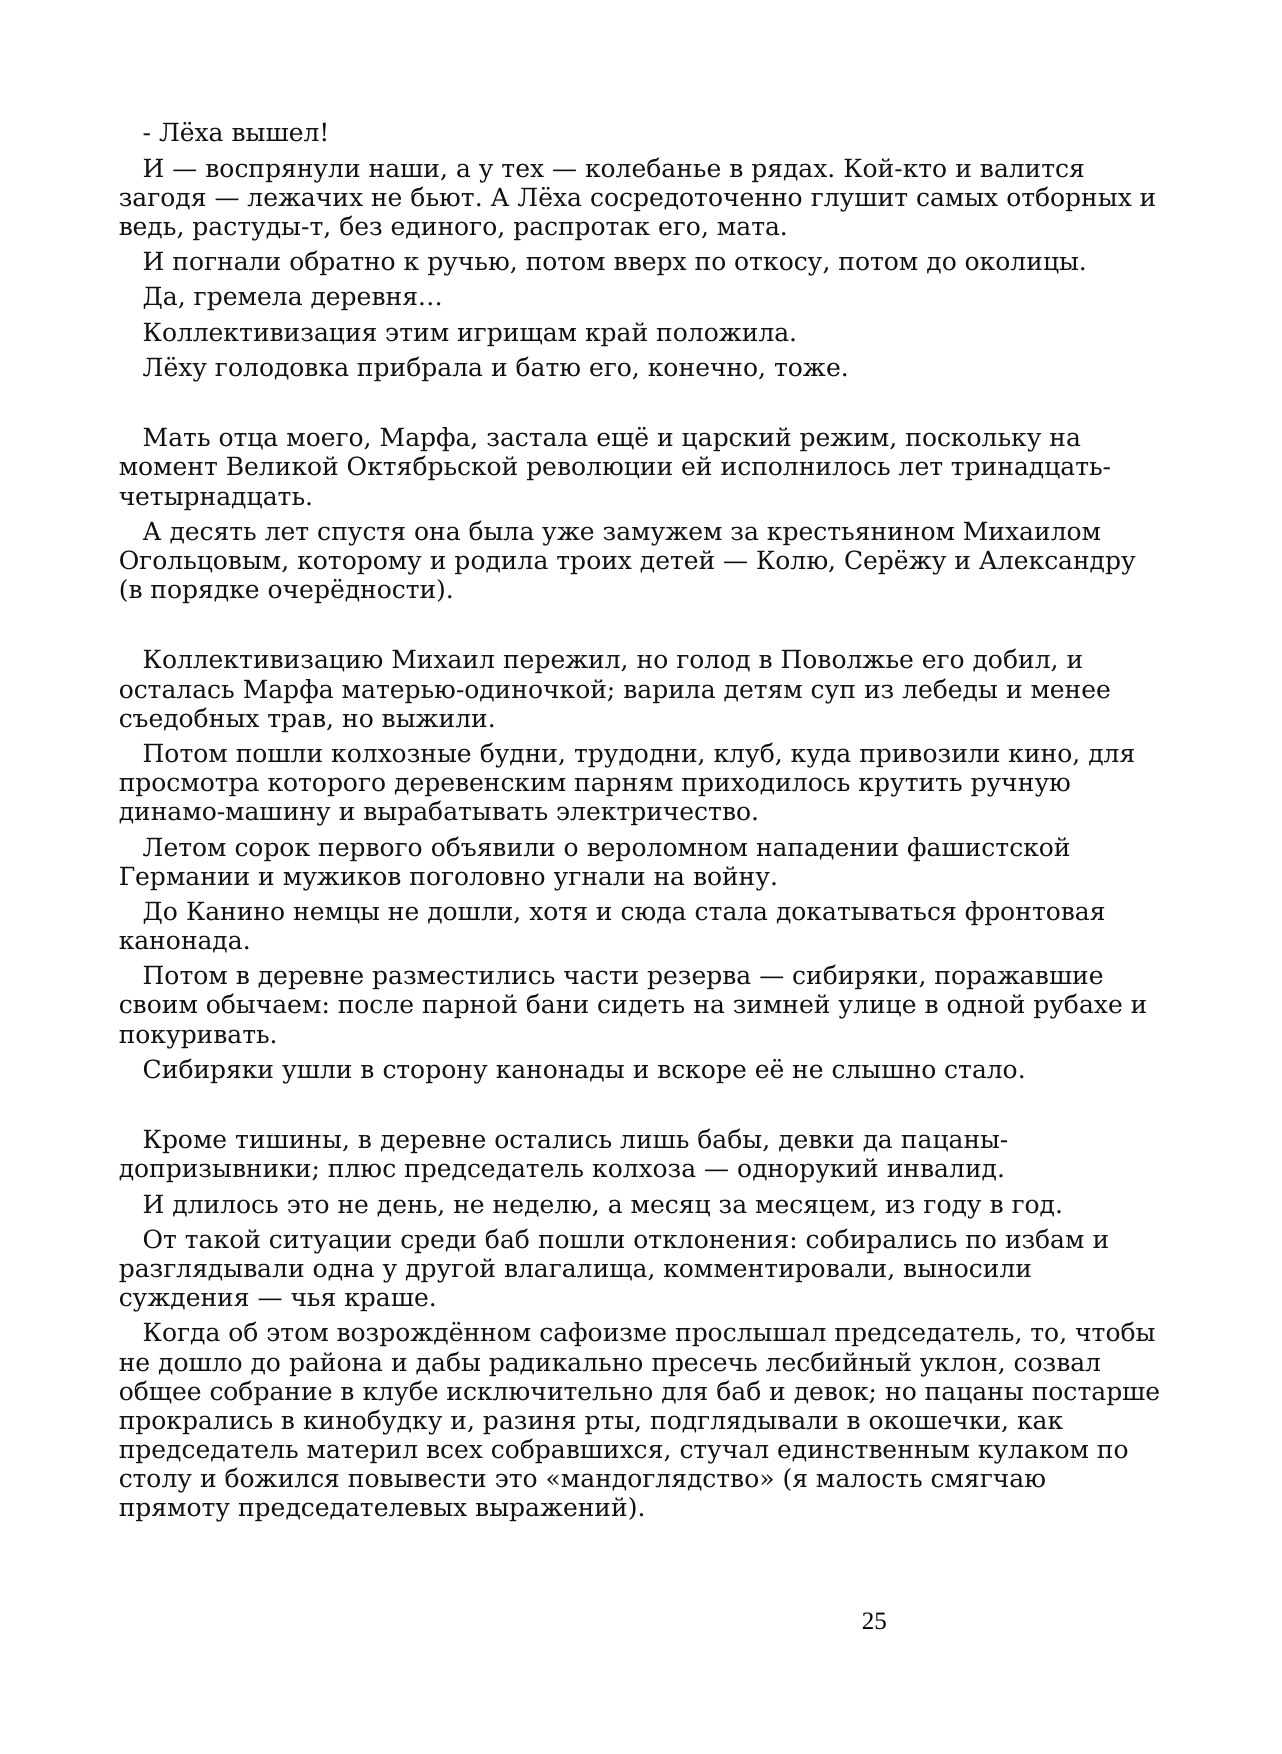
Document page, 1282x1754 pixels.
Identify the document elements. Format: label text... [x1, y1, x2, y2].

text От такой ситуации среди баб пошли отклонения: собирались по избам и разглядывали одна у другой влагалища, комментировали, выносили суждения — чья краше. [118, 1225, 1162, 1312]
text Лёху голодовка прибрала и батю его, конечно, тоже. [118, 353, 1162, 382]
text Потом пошли колхозные будни, трудодни, клуб, куда привозили кино, для просмотра которого деревенским парням приходилось крутить ручную динамо-машину и вырабатывать электричество. [118, 739, 1162, 827]
text Потом в деревне разместились части резерва — сибиряки, поражавшие своим обычаем: после парной бани сидеть на зимней улице в одной рубахе и покуривать. [118, 961, 1162, 1049]
text Да, гремела деревня… [118, 282, 1162, 312]
text И — воспрянули наши, а у тех — колебанье в рядах. Кой-кто и валится загодя — лежачих не бьют. А Лёха сосредоточенно глушит самых отборных и ведь, растуды-т, без единого, распротак его, мата. [118, 154, 1162, 241]
text Коллективизацию Михаил пережил, но голод в Поволжье его добил, и осталась Марфа матерью-одиночкой; варила детям суп из лебеды и менее съедобных трав, но выжили. [118, 646, 1162, 733]
text Когда об этом возрождённом сафоизме прослышал председатель, то, чтобы не дошло до района и дабы радикально пресечь лесбийный уклон, созвал общее собрание в клубе исключительно для баб и девок; но пацаны постарше прокрались в кинобудку и, разиня рты, подглядывали в окошечки, как председатель материл всех собравшихся, стучал единственным кулаком по столу и божился повывести это «мандоглядство» (я малость смягчаю прямоту председателевых выражений). [118, 1318, 1162, 1523]
text Сибиряки ушли в сторону канонады и вскоре её не слышно стало. [118, 1055, 1162, 1084]
text До Канино немцы не дошли, хотя и сюда стала докатываться фронтовая канонада. [118, 897, 1162, 955]
text Мать отца моего, Марфа, застала ещё и царский режим, поскольку на момент Великой Октябрьской революции ей исполнилось лет тринадцать-четырнадцать. [118, 423, 1162, 511]
text - Лёха вышел! [118, 118, 1162, 148]
text Летом сорок первого объявили о вероломном нападении фашистской Германии и мужиков поголовно угнали на войну. [118, 833, 1162, 891]
text А десять лет спустя она была уже замужем за крестьянином Михаилом Огольцовым, которому и родила троих детей — Колю, Серёжу и Александру (в порядке очерёдности). [118, 517, 1162, 604]
text И погнали обратно к ручью, потом вверх по откосу, потом до околицы. [118, 247, 1162, 276]
text Коллективизация этим игрищам край положила. [118, 318, 1162, 347]
text И длилось это не день, не неделю, а месяц за месяцем, из году в год. [118, 1190, 1162, 1219]
text Кроме тишины, в деревне остались лишь бабы, девки да пацаны-допризывники; плюс председатель колхоза — однорукий инвалид. [118, 1125, 1162, 1184]
